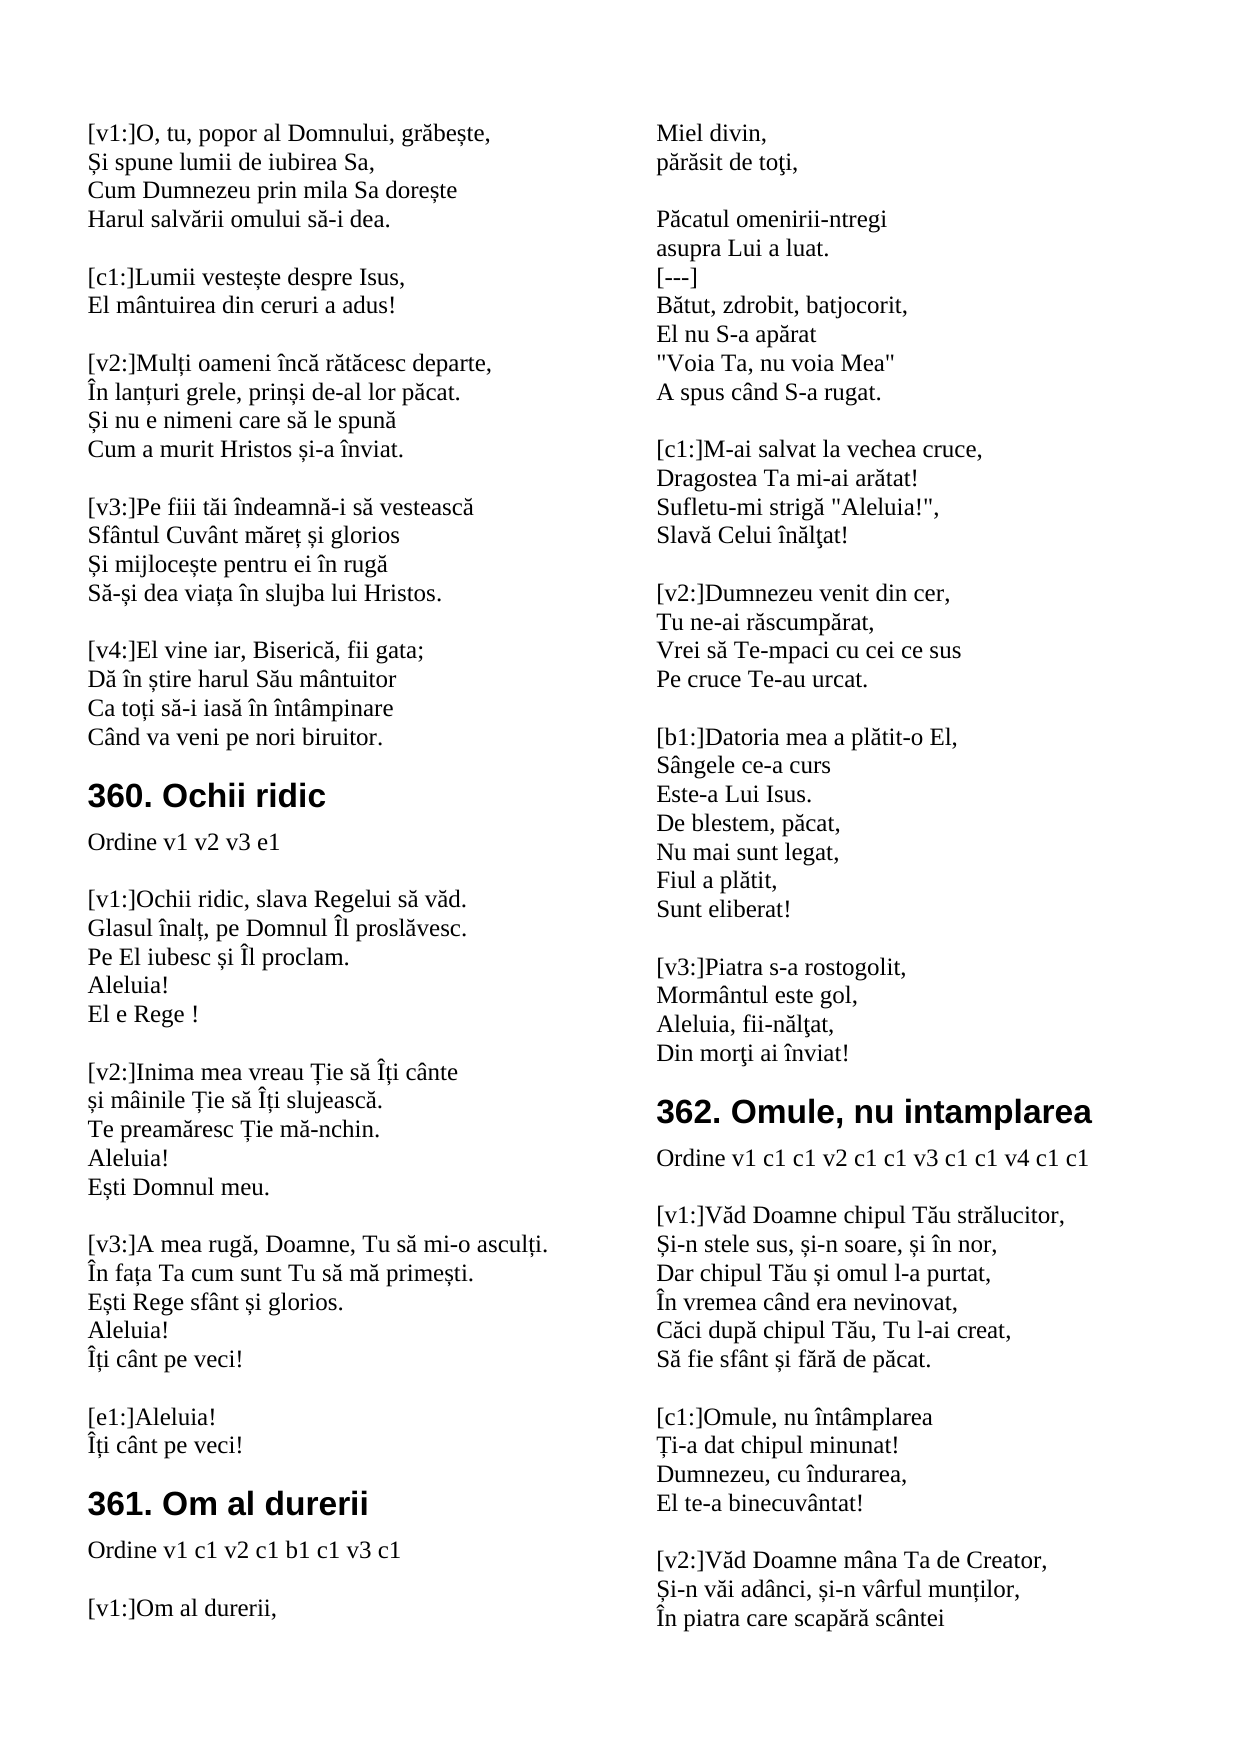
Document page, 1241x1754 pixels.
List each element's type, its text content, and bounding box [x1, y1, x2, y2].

text Miel divin, părăsit de toţi, Păcatul omenirii-ntregi asupra Lui a luat. [---] Bătut, zdrobit, batjocorit, El nu S-a apărat "Voia Ta, nu voia Mea" A spus când S-a rugat. [c1:]M-ai salvat la vechea cruce, Dragostea Ta mi-ai arătat! Sufletu-mi strigă "Aleluia!", Slavă Celui înălţat! [v2:]Dumnezeu venit din cer, Tu ne-ai răscumpărat, Vrei să Te-mpaci cu cei ce sus Pe cruce Te-au urcat. [b1:]Datoria mea a plătit-o El, Sângele ce-a curs Este-a Lui Isus. De blestem, păcat, Nu mai sunt legat, Fiul a plătit, Sunt eliberat! [v3:]Piatra s-a rostogolit, Mormântul este gol, Aleluia, fii-nălţat, Din morţi ai înviat! [656, 118, 1166, 1067]
subtitle 360. Ochii ridic [87, 776, 597, 814]
text Ordine v1 v2 v3 e1 [v1:]Ochii ridic, slava Regelui să văd. Glasul înalț, pe Domnul Îl proslăvesc. Pe El iubesc și Îl proclam. Aleluia! El e Rege ! [v2:]Inima mea vreau Ție să Îți cânte și mâinile Ție să Îți slujească. Te preamăresc Ție mă-nchin. Aleluia! Ești Domnul meu. [v3:]A mea rugă, Doamne, Tu să mi-o asculți. În fața Ta cum sunt Tu să mă primești. Ești Rege sfânt și glorios. Aleluia! Îți cânt pe veci! [e1:]Aleluia! Îți cânt pe veci! [87, 827, 597, 1459]
subtitle 361. Om al durerii [87, 1484, 597, 1523]
text [v1:]O, tu, popor al Domnului, grăbește, Și spune lumii de iubirea Sa, Cum Dumnezeu prin mila Sa dorește Harul salvării omului să-i dea. [c1:]Lumii vestește despre Isus, El mântuirea din ceruri a adus! [v2:]Mulți oameni încă rătăcesc departe, În lanțuri grele, prinși de-al lor păcat. Și nu e nimeni care să le spună Cum a murit Hristos și-a înviat. [v3:]Pe fiii tăi îndeamnă-i să vestească Sfântul Cuvânt măreț și glorios Și mijlocește pentru ei în rugă Să-și dea viața în slujba lui Hristos. [v4:]El vine iar, Biserică, fii gata; Dă în știre harul Său mântuitor Ca toți să-i iasă în întâmpinare Când va veni pe nori biruitor. [87, 118, 597, 751]
text Ordine v1 c1 v2 c1 b1 c1 v3 c1 [v1:]Om al durerii, [87, 1535, 597, 1622]
text Ordine v1 c1 c1 v2 c1 c1 v3 c1 c1 v4 c1 c1 [v1:]Văd Doamne chipul Tău strălucitor, Și-n stele sus, și-n soare, și în nor, Dar chipul Tău și omul l-a purtat, În vremea când era nevinovat, Căci după chipul Tău, Tu l-ai creat, Să fie sfânt și fără de păcat. [c1:]Omule, nu întâmplarea Ți-a dat chipul minunat! Dumnezeu, cu îndurarea, El te-a binecuvântat! [v2:]Văd Doamne mâna Ta de Creator, Și-n văi adânci, și-n vârful munților, În piatra care scapără scântei [656, 1143, 1166, 1632]
subtitle 362. Omule, nu intamplarea [656, 1092, 1166, 1131]
